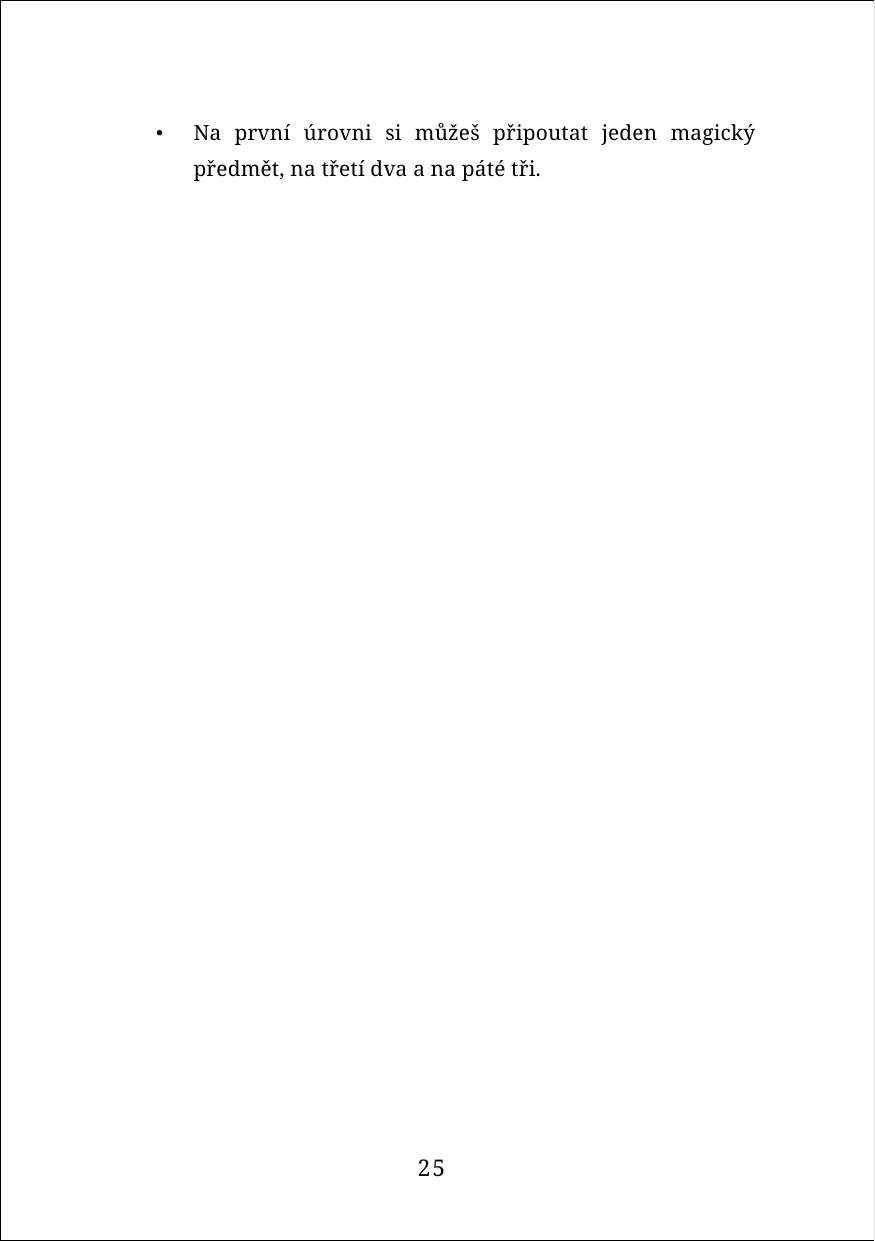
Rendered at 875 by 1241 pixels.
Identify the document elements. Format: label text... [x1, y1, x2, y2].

list Na první úrovni si můžeš připoutat jeden magický předmět, na třetí dva a na páté tři. [156, 118, 756, 182]
